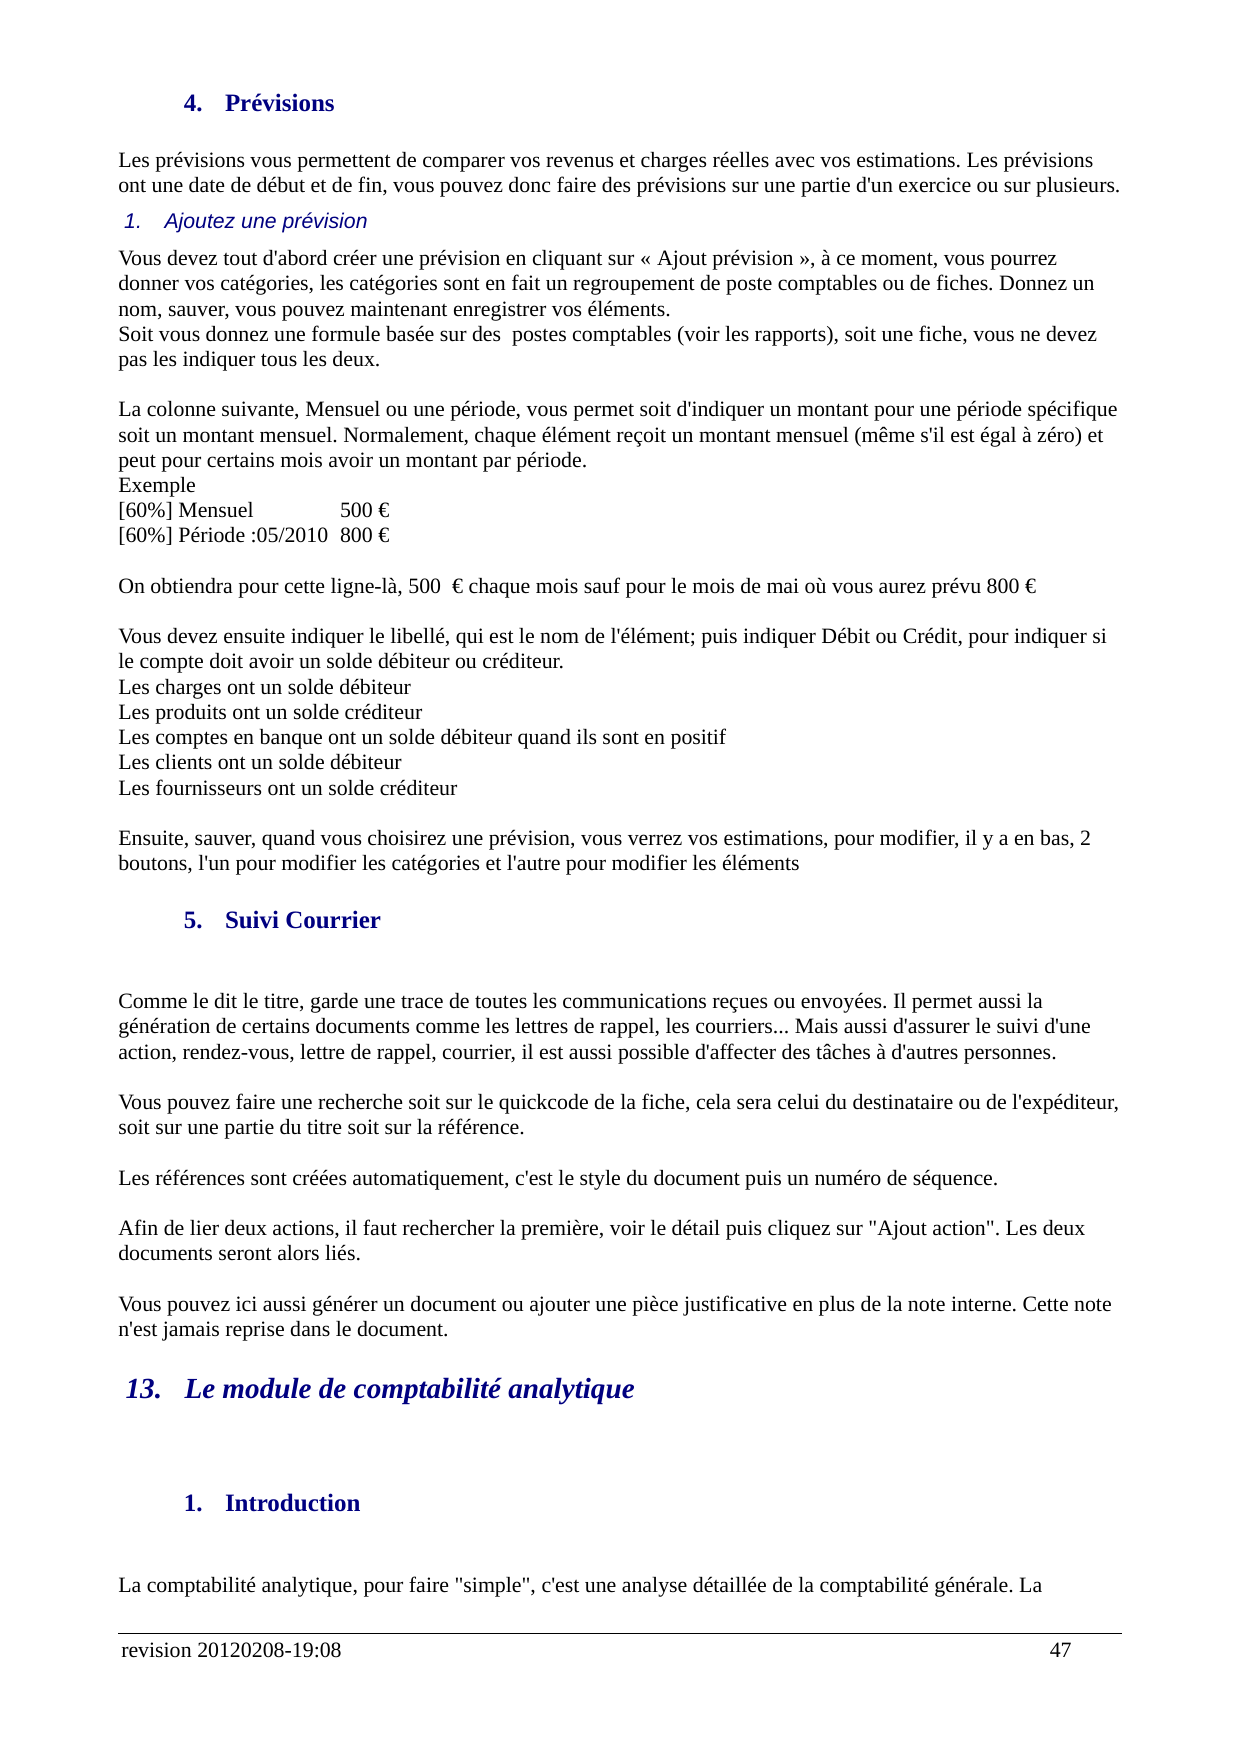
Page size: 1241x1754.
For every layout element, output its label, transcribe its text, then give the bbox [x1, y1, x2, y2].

text Les fournisseurs ont un solde créditeur [118, 774, 1122, 800]
text Les charges ont un solde débiteur [118, 674, 1122, 699]
text La comptabilité analytique, pour faire "simple", c'est une analyse détaillée de la comptabilité générale. La [118, 1572, 1122, 1597]
text [60%] Mensuel 500 € [118, 497, 1122, 522]
text Les produits ont un solde créditeur [118, 699, 1122, 724]
text Les prévisions vous permettent de comparer vos revenus et charges réelles avec vos estimations. Les prévisions ont une date de début et de fin, vous pouvez donc faire des prévisions sur une partie d'un exercice ou sur plusieurs. [118, 147, 1122, 197]
text Vous pouvez faire une recherche soit sur le quickcode de la fiche, cela sera celui du destinataire ou de l'expéditeur, soit sur une partie du titre soit sur la référence. [118, 1089, 1122, 1139]
text Exemple [118, 472, 1122, 497]
text Vous devez tout d'abord créer une prévision en cliquant sur « Ajout prévision », à ce moment, vous pourrez donner vos catégories, les catégories sont en fait un regroupement de poste comptables ou de fiches. Donnez un nom, sauver, vous pouvez maintenant enregistrer vos éléments. [118, 245, 1122, 321]
text On obtiendra pour cette ligne-là, 500 € chaque mois sauf pour le mois de mai où vous aurez prévu 800 € [118, 573, 1122, 598]
subtitle Prévisions [177, 88, 1122, 117]
text Afin de lier deux actions, il faut rechercher la première, voir le détail puis cliquez sur "Ajout action". Les deux documents seront alors liés. [118, 1215, 1122, 1266]
subtitle Ajoutez une prévision [118, 209, 1122, 233]
subtitle Le module de comptabilité analytique [118, 1371, 1122, 1404]
subtitle Introduction [177, 1488, 1122, 1517]
text Vous pouvez ici aussi générer un document ou ajouter une pièce justificative en plus de la note interne. Cette note n'est jamais reprise dans le document. [118, 1291, 1122, 1341]
text Les références sont créées automatiquement, c'est le style du document puis un numéro de séquence. [118, 1165, 1122, 1190]
text Les comptes en banque ont un solde débiteur quand ils sont en positif [118, 724, 1122, 749]
text Soit vous donnez une formule basée sur des postes comptables (voir les rapports), soit une fiche, vous ne devez pas les indiquer tous les deux. [118, 321, 1122, 371]
text Comme le dit le titre, garde une trace de toutes les communications reçues ou envoyées. Il permet aussi la génération de certains documents comme les lettres de rappel, les courriers... Mais aussi d'assurer le suivi d'une action, rendez-vous, lettre de rappel, courrier, il est aussi possible d'affecter des tâches à d'autres personnes. [118, 988, 1122, 1064]
text La colonne suivante, Mensuel ou une période, vous permet soit d'indiquer un montant pour une période spécifique soit un montant mensuel. Normalement, chaque élément reçoit un montant mensuel (même s'il est égal à zéro) et peut pour certains mois avoir un montant par période. [118, 396, 1122, 472]
text Vous devez ensuite indiquer le libellé, qui est le nom de l'élément; puis indiquer Débit ou Crédit, pour indiquer si le compte doit avoir un solde débiteur ou créditeur. [118, 623, 1122, 674]
text [60%] Période :05/2010 800 € [118, 522, 1122, 548]
text Ensuite, sauver, quand vous choisirez une prévision, vous verrez vos estimations, pour modifier, il y a en bas, 2 boutons, l'un pour modifier les catégories et l'autre pour modifier les éléments [118, 825, 1122, 875]
subtitle Suivi Courrier [177, 905, 1122, 934]
text Les clients ont un solde débiteur [118, 749, 1122, 774]
